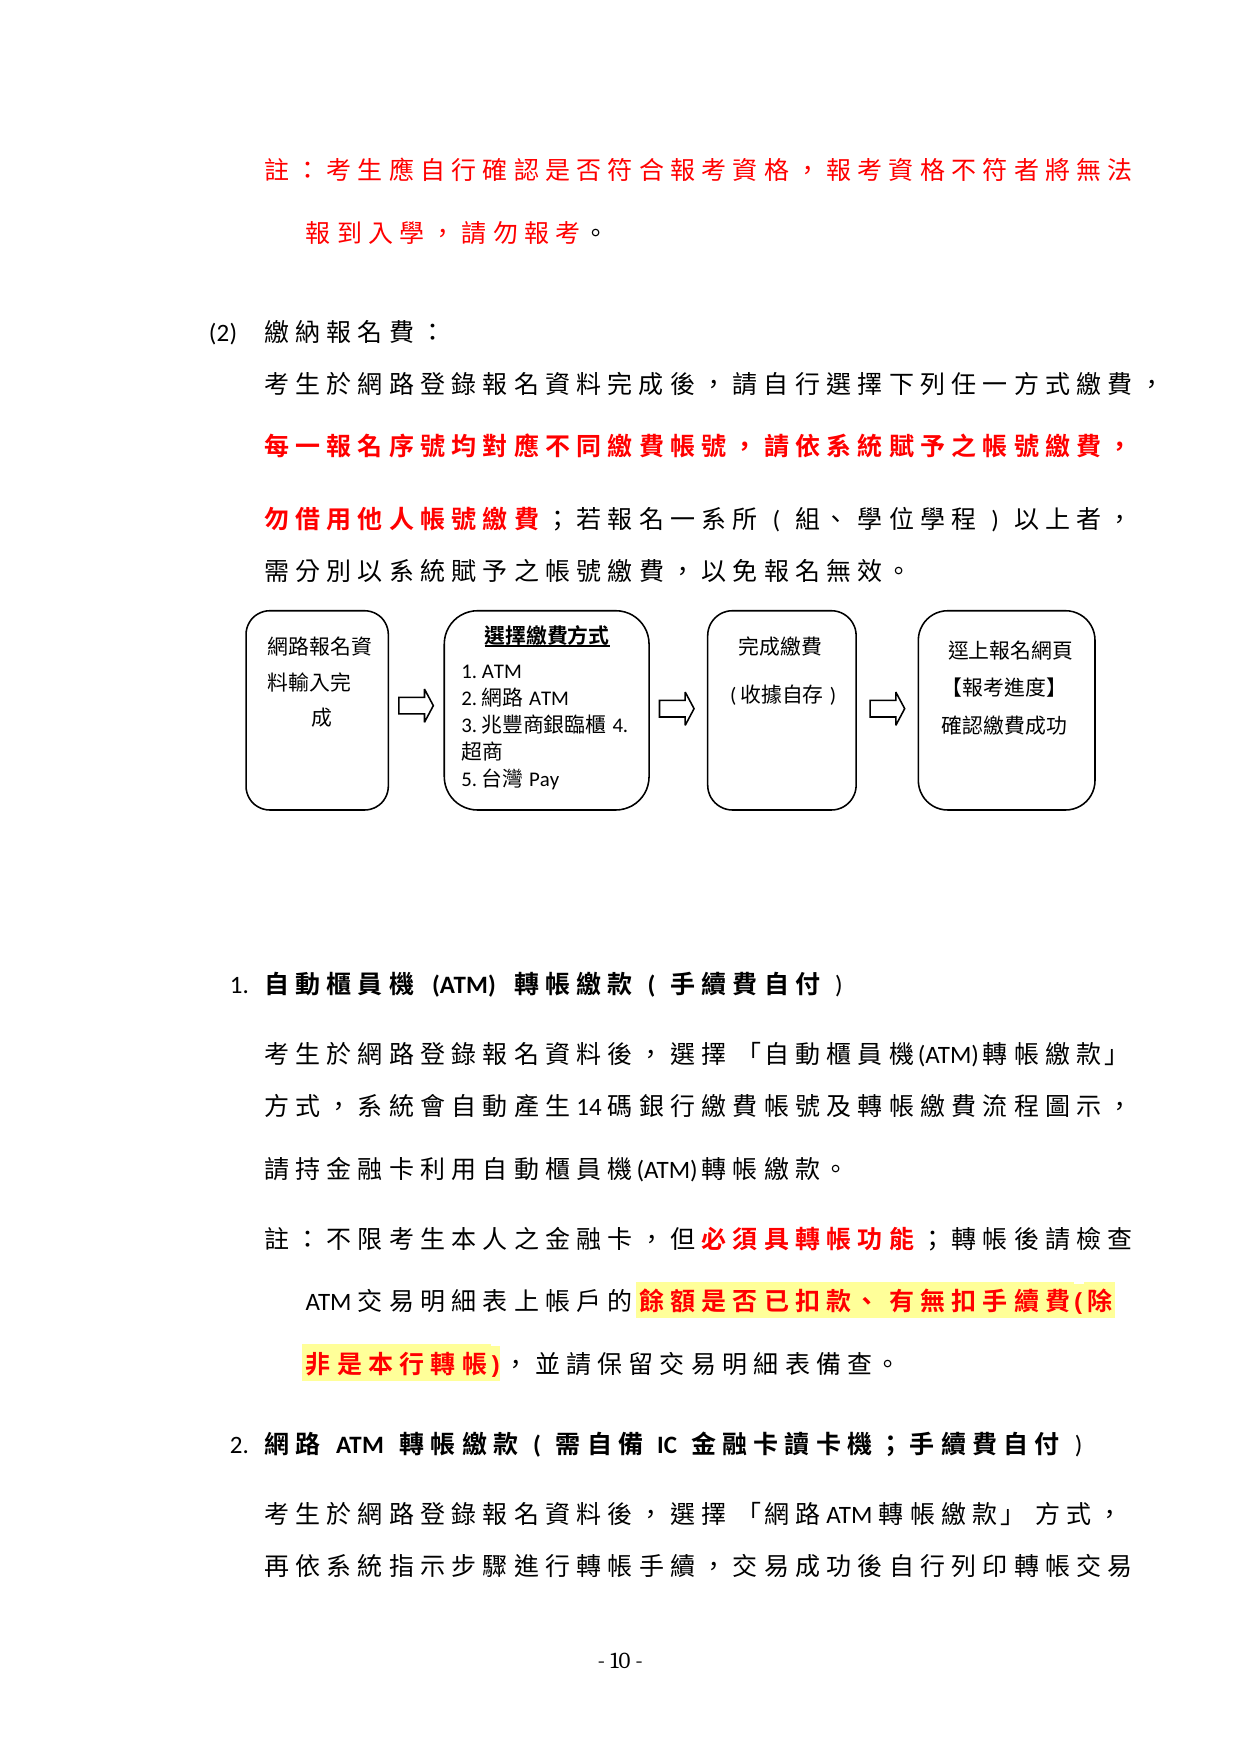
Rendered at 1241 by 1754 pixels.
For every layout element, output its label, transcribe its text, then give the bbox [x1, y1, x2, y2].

list 自動櫃員機(ATM)轉帳繳款(手續費自付) [223, 931, 1136, 993]
subtitle 註：考生應自行確認是否符合報考資格，報考資格不符者將無法報到入學，請勿報考。 [252, 127, 1136, 252]
subtitle 考生於網路登錄報名資料後，選擇「自動櫃員機(ATM)轉帳繳款」方式，系統會自動產生14碼銀行繳費帳號及轉帳繳費流程圖示，請持金融卡利用自動櫃員機(ATM)轉帳繳款。 [252, 1001, 1136, 1188]
list 網路ATM轉帳繳款(需自備IC金融卡讀卡機；手續費自付) [223, 1391, 1136, 1453]
subtitle 考生於網路登錄報名資料後，選擇「網路ATM轉帳繳款」方式，再依系統指示步驟進行轉帳手續，交易成功後自行列印轉帳交易 [252, 1461, 1136, 1586]
subtitle 註：不限考生本人之金融卡，但必須具轉帳功能；轉帳後請檢查ATM交易明細表上帳戶的餘額是否已扣款、有無扣手續費(除非是本行轉帳)，並請保留交易明細表備查。 [252, 1196, 1136, 1383]
text 考生於網路登錄報名資料完成後，請自行選擇下列任一方式繳費，每一報名序號均對應不同繳費帳號，請依系統賦予之帳號繳費，勿借用他人帳號繳費；若報名一系所(組、學位學程)以上者，需分別以系統賦予之帳號繳費，以免報名無效。 [252, 341, 1136, 591]
list 繳納報名費： [204, 278, 1136, 341]
